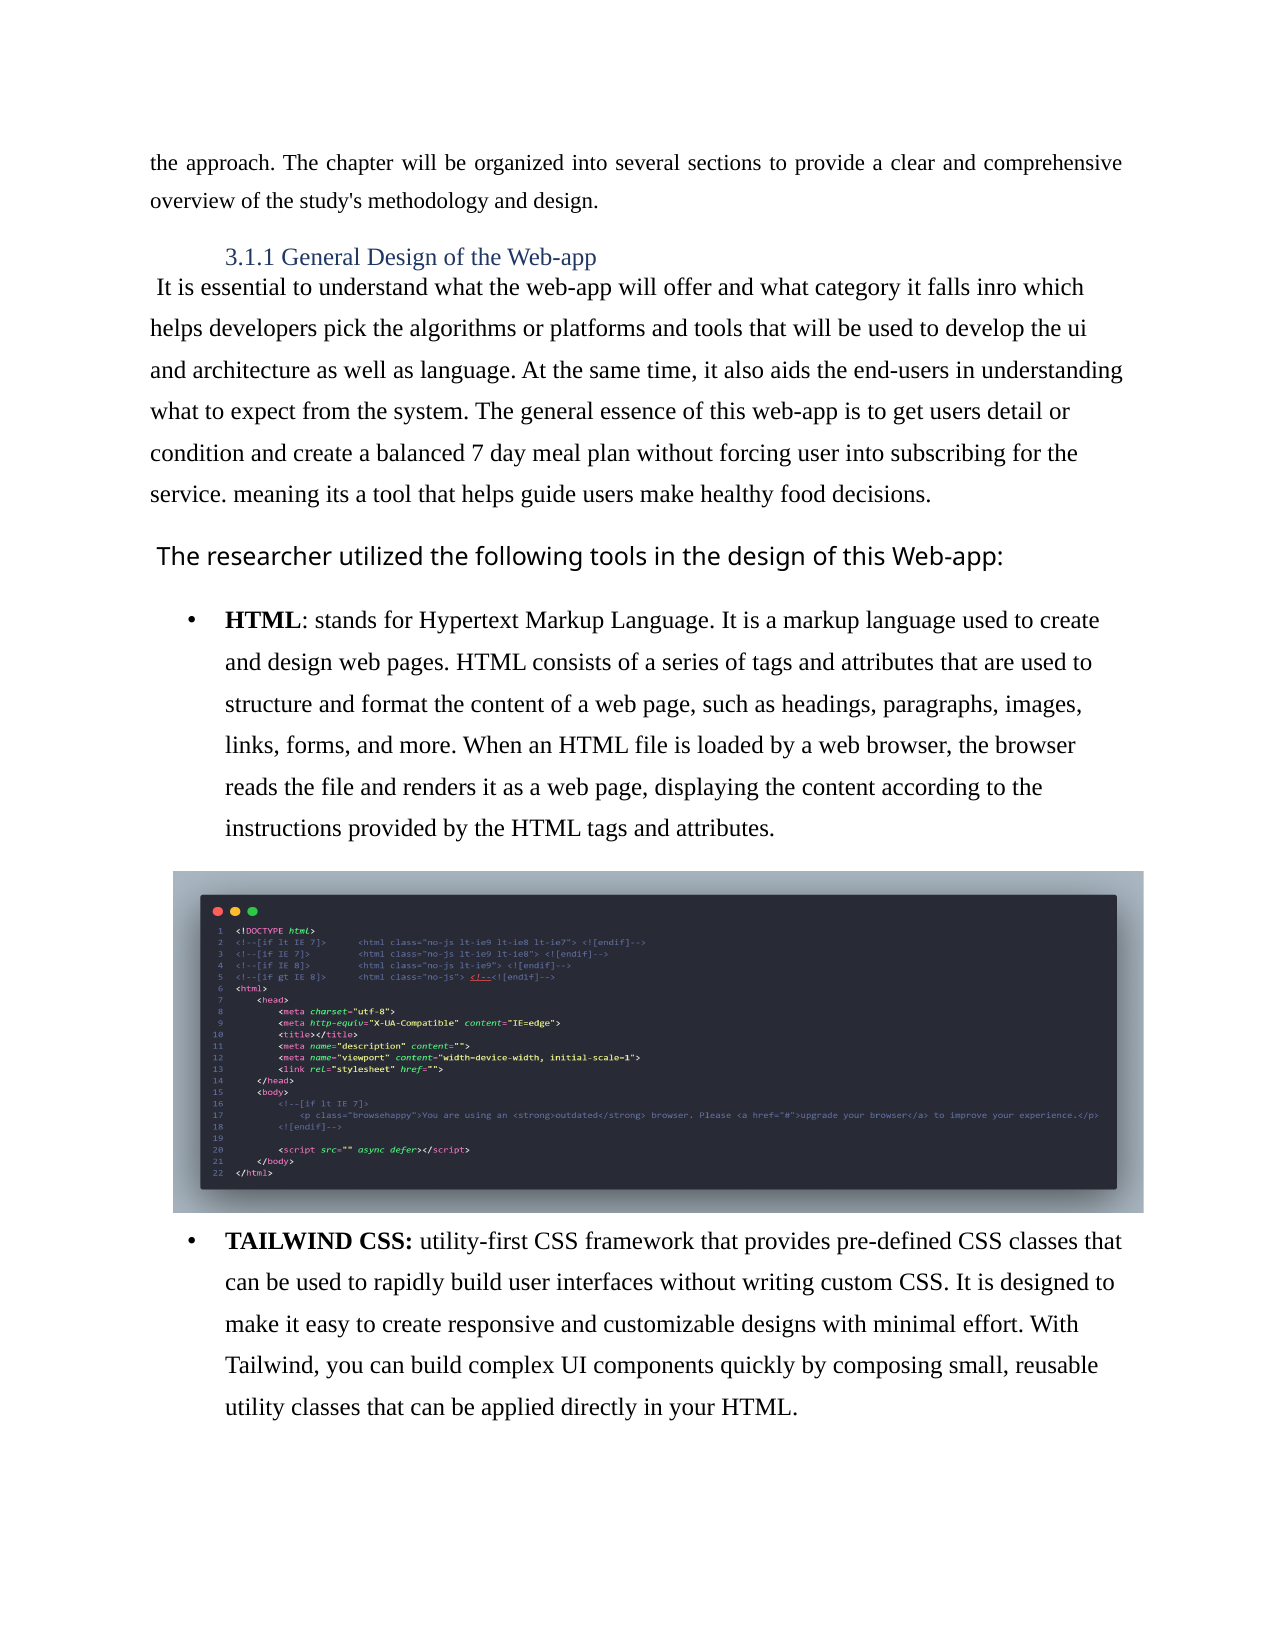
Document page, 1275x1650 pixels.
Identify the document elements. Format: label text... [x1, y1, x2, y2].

text It is essential to understand what the web-app will offer and what category it falls inro which helps developers pick the algorithms or platforms and tools that will be used to develop the ui and architecture as well as language. At the same time, it also aids the end-users in understanding what to expect from the system. The general essence of this web-app is to get users detail or condition and create a balanced 7 day meal plan without forcing user into subscribing for the service. meaning its a tool that helps guide users make healthy food decisions. [150, 273, 1125, 508]
picture [173, 871, 1144, 1213]
text the approach. The chapter will be organized into several sections to provide a clear and comprehensive overview of the study's methodology and design. [150, 150, 1125, 213]
list TAILWIND CSS: utility-first CSS framework that provides pre-defined CSS classes that can be used to rapidly build user interfaces without writing custom CSS. It is designed to make it easy to create responsive and customizable designs with minimal effort. With Tailwind, you can build complex UI components quickly by composing small, reusable utility classes that can be applied directly in your HTML. [187, 1213, 1125, 1421]
subtitle 3.1.1 General Design of the Web-app [150, 243, 1125, 271]
text The researcher utilized the following tools in the design of this Web-app: [150, 539, 1125, 573]
list HTML: stands for Hypertext Markup Language. It is a markup language used to create and design web pages. HTML consists of a series of tags and attributes that are used to structure and format the content of a web page, such as headings, paragraphs, images, links, forms, and more. When an HTML file is loaded by a web browser, the browser reads the file and renders it as a web page, displaying the content according to the instructions provided by the HTML tags and attributes. [187, 607, 1125, 842]
